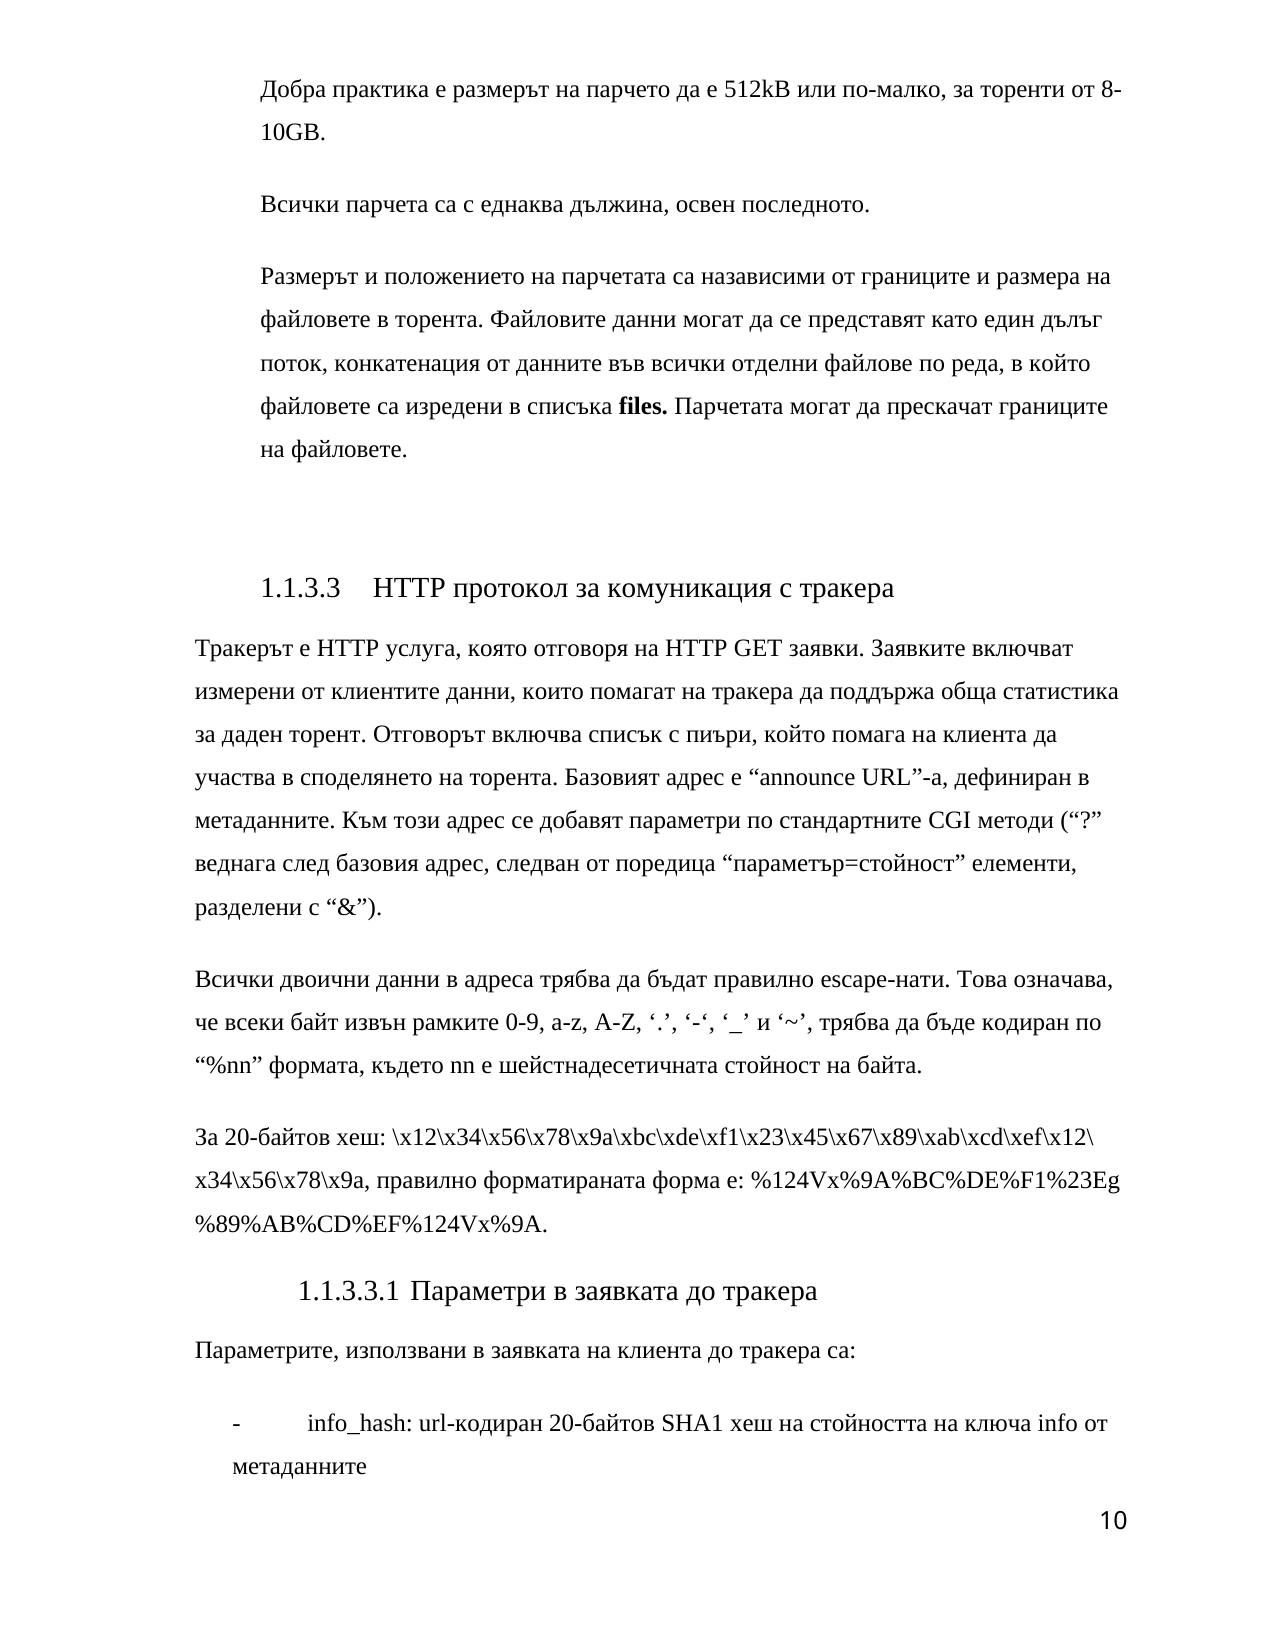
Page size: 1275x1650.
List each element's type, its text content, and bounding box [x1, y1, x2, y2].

text За 20-байтов хеш: \x12\x34\x56\x78\x9a\xbc\xde\xf1\x23\x45\x67\x89\xab\xcd\xef\x12\x34\x56\x78\x9a, правилно форматираната форма е: %124Vx%9A%BC%DE%F1%23Eg%89%AB%CD%EF%124Vx%9A. [194, 1122, 1127, 1237]
list info_hash: url-кодиран 20-байтов SHA1 хеш на стойността на ключа info от метаданните [232, 1408, 1127, 1479]
text Всички парчета са с еднаква дължина, освен последното. [260, 189, 1127, 218]
text Параметрите, използвани в заявката на клиента до тракера са: [194, 1335, 1127, 1364]
text Размерът и положението на парчетата са назависими от границите и размера на файловете в торента. Файловите данни могат да се представят като един дълъг поток, конкатенация от данните във всички отделни файлове по реда, в който файловете са изредени в списъка files. Парчетата могат да прескачат границите на файловете. [260, 261, 1127, 463]
subtitle Параметри в заявката до тракера [298, 1273, 1127, 1306]
subtitle HTTP протокол за комуникация с тракера [260, 570, 1127, 604]
text Всички двоични данни в адреса трябва да бъдат правилно escape-нати. Това означава, че всеки байт извън рамките 0-9, a-z, A-Z, ‘.’, ‘-‘, ‘_’ и ‘~’, трябва да бъде кодиран по “%nn” формата, където nn е шейстнадесетичната стойност на байта. [194, 964, 1127, 1079]
text Добра практика е размерът на парчето да е 512kB или по-малко, за торенти от 8-10GB. [260, 74, 1127, 146]
text Тракерът е HTTP услуга, която отговоря на HTTP GET заявки. Заявките включват измерени от клиентите данни, които помагат на тракера да поддържа обща статистика за даден торент. Отговорът включва списък с пиъри, който помага на клиента да участва в споделянето на торента. Базовият адрес е “announce URL”-а, дефиниран в метаданните. Към този адрес се добавят параметри по стандартните CGI методи (“?” веднага след базовия адрес, следван от поредица “параметър=стойност” елементи, разделени с “&”). [194, 633, 1127, 920]
